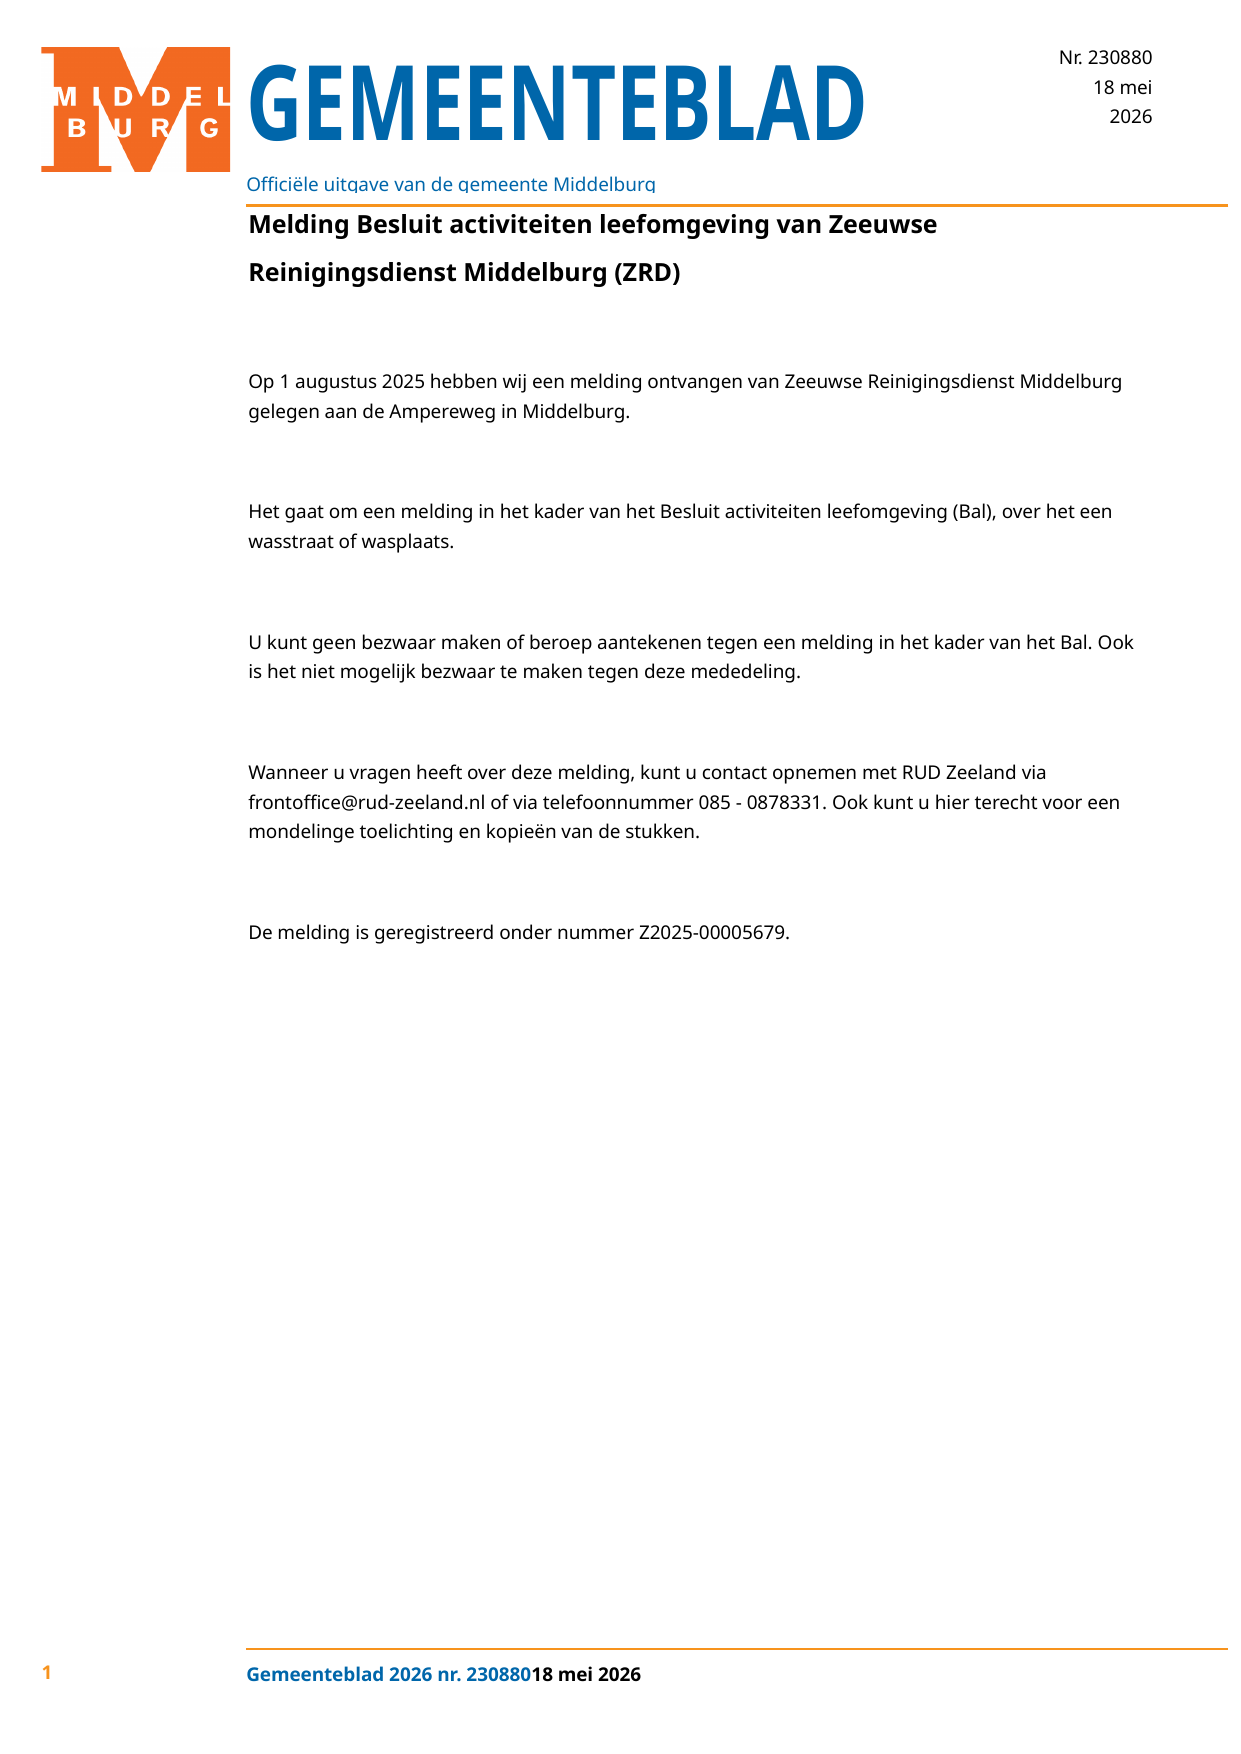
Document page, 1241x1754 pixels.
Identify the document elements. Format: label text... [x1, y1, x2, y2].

text Wanneer u vragen heeft over deze melding, kunt u contact opnemen met RUD Zeeland via frontoffice@rud-zeeland.nl of via telefoonnummer 085 - 0878331. Ook kunt u hier terecht voor een mondelinge toelichting en kopieën van de stukken. [248, 759, 1152, 844]
text Op 1 augustus 2025 hebben wij een melding ontvangen van Zeeuwse Reinigingsdienst Middelburg gelegen aan de Ampereweg in Middelburg. [248, 368, 1152, 424]
text De melding is geregistreerd onder nummer Z2025-00005679. [248, 919, 1152, 945]
picture [41, 47, 231, 172]
text Melding Besluit activiteiten leefomgeving van Zeeuwse Reinigingsdienst Middelburg (ZRD) [248, 207, 1152, 288]
text Het gaat om een melding in het kader van het Besluit activiteiten leefomgeving (Bal), over het een wasstraat of wasplaats. [248, 499, 1152, 554]
text U kunt geen bezwaar maken of beroep aantekenen tegen een melding in het kader van het Bal. Ook is het niet mogelijk bezwaar te maken tegen deze mededeling. [248, 629, 1152, 684]
